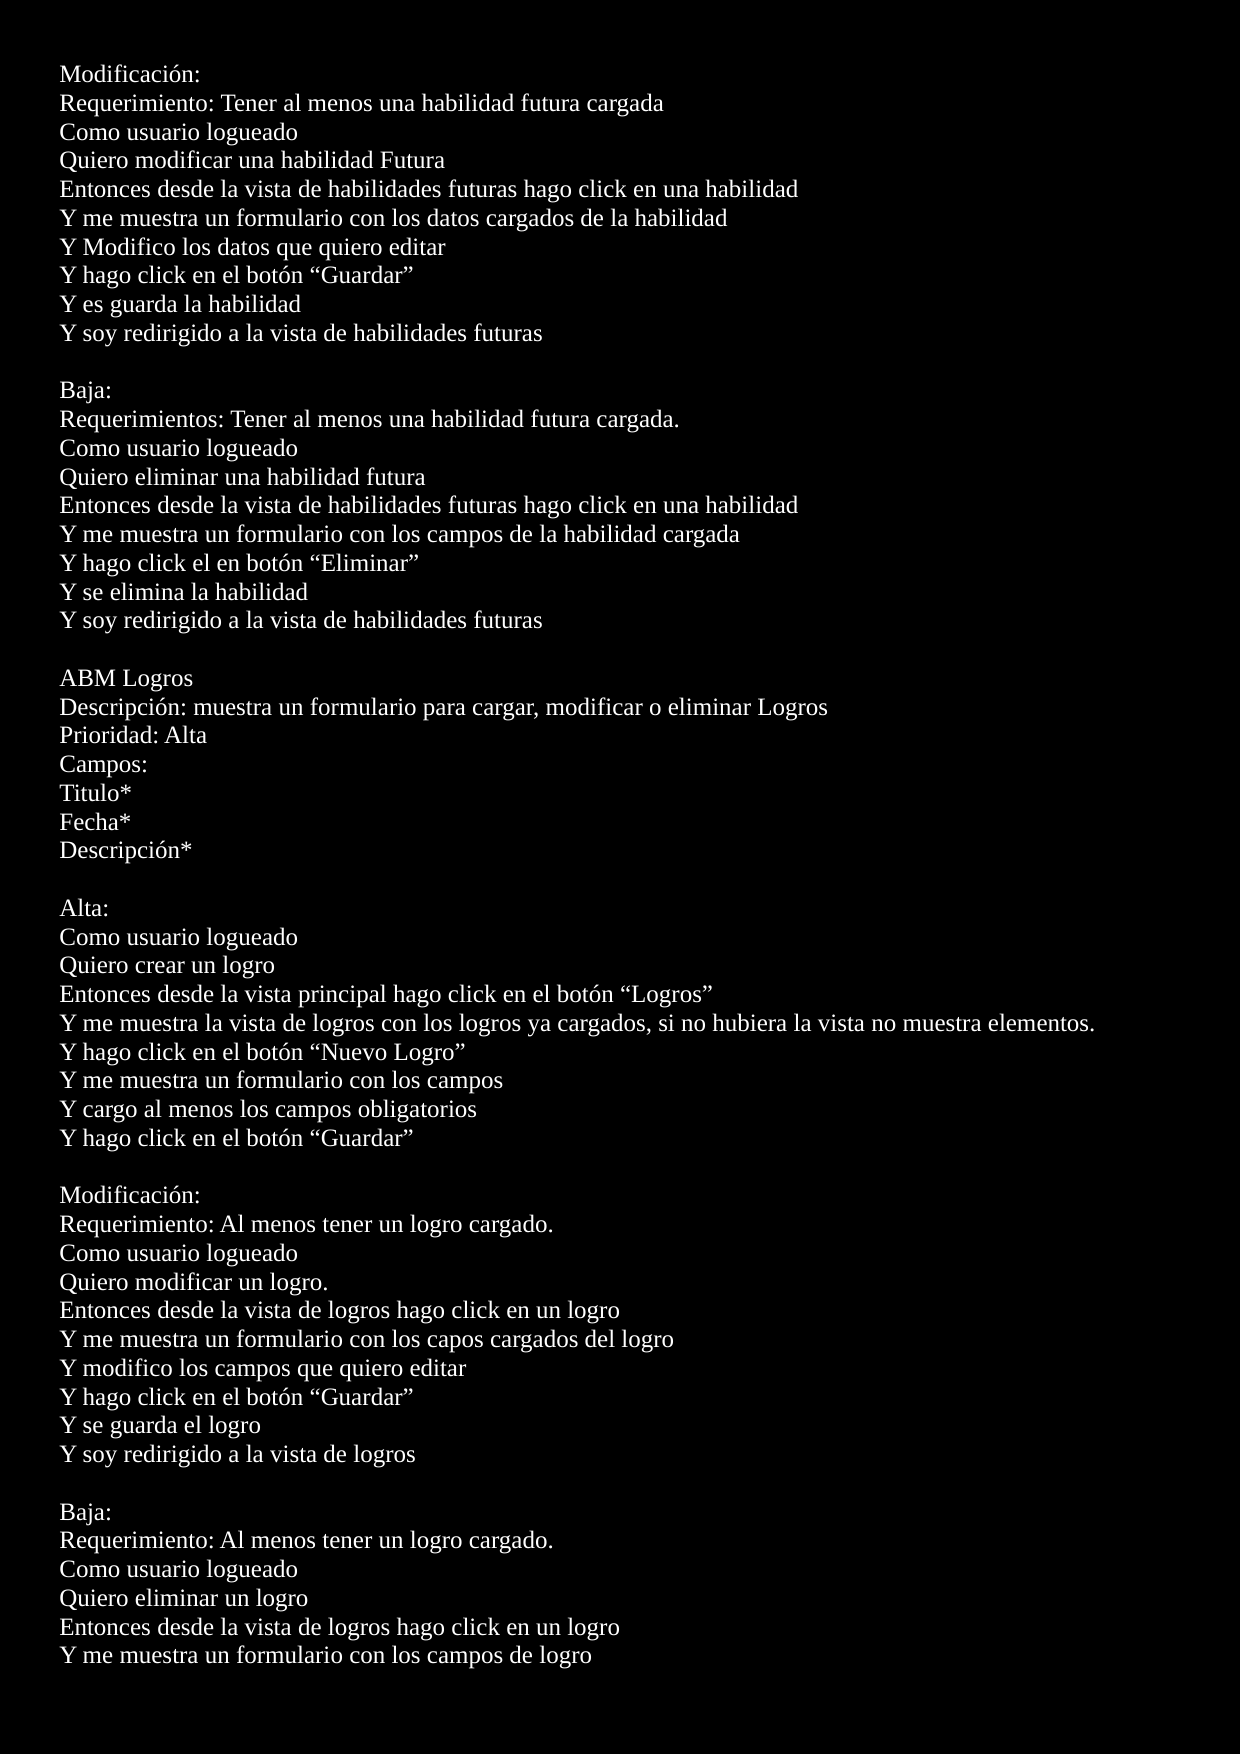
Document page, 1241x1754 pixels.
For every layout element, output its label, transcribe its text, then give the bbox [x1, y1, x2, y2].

text Y se elimina la habilidad [59, 577, 1181, 605]
text Prioridad: Alta [59, 720, 1181, 749]
text Entonces desde la vista de habilidades futuras hago click en una habilidad [59, 174, 1181, 203]
text Como usuario logueado [59, 922, 1181, 950]
text Y me muestra un formulario con los campos [59, 1065, 1181, 1094]
text Fecha* [59, 807, 1181, 835]
text Alta: [59, 893, 1181, 922]
text Y se guarda el logro [59, 1410, 1181, 1439]
text Modificación: [59, 1180, 1181, 1209]
text Como usuario logueado [59, 117, 1181, 145]
text Y me muestra un formulario con los datos cargados de la habilidad [59, 203, 1181, 232]
text Modificación: [59, 59, 1181, 88]
text Requerimiento: Al menos tener un logro cargado. [59, 1525, 1181, 1554]
text Y soy redirigido a la vista de logros [59, 1439, 1181, 1468]
text Y soy redirigido a la vista de habilidades futuras [59, 605, 1181, 634]
text Y me muestra un formulario con los campos de la habilidad cargada [59, 519, 1181, 548]
text Campos: [59, 749, 1181, 778]
text Como usuario logueado [59, 1238, 1181, 1267]
text Entonces desde la vista principal hago click en el botón “Logros” [59, 979, 1181, 1008]
text Entonces desde la vista de logros hago click en un logro [59, 1295, 1181, 1324]
text Y hago click en el botón “Nuevo Logro” [59, 1037, 1181, 1065]
text Y es guarda la habilidad [59, 289, 1181, 318]
text Requerimientos: Tener al menos una habilidad futura cargada. [59, 404, 1181, 433]
text Quiero eliminar una habilidad futura [59, 462, 1181, 490]
text Quiero modificar una habilidad Futura [59, 145, 1181, 174]
text Y hago click en el botón “Guardar” [59, 1123, 1181, 1152]
text ABM Logros [59, 663, 1181, 692]
text Como usuario logueado [59, 1554, 1181, 1583]
text Entonces desde la vista de logros hago click en un logro [59, 1612, 1181, 1640]
text Y hago click en el botón “Guardar” [59, 260, 1181, 289]
text Quiero crear un logro [59, 950, 1181, 979]
text Y cargo al menos los campos obligatorios [59, 1094, 1181, 1123]
text Entonces desde la vista de habilidades futuras hago click en una habilidad [59, 490, 1181, 519]
text Quiero modificar un logro. [59, 1267, 1181, 1295]
text Y hago click en el botón “Guardar” [59, 1382, 1181, 1410]
text Descripción: muestra un formulario para cargar, modificar o eliminar Logros [59, 692, 1181, 720]
text Requerimiento: Tener al menos una habilidad futura cargada [59, 88, 1181, 117]
text Y soy redirigido a la vista de habilidades futuras [59, 318, 1181, 347]
text Y me muestra un formulario con los campos de logro [59, 1640, 1181, 1669]
text Baja: [59, 1497, 1181, 1525]
text Y hago click el en botón “Eliminar” [59, 548, 1181, 577]
text Y me muestra la vista de logros con los logros ya cargados, si no hubiera la vista no muestra elementos. [59, 1008, 1181, 1037]
text Y Modifico los datos que quiero editar [59, 232, 1181, 260]
text Requerimiento: Al menos tener un logro cargado. [59, 1209, 1181, 1238]
text Quiero eliminar un logro [59, 1583, 1181, 1612]
text Como usuario logueado [59, 433, 1181, 462]
text Descripción* [59, 835, 1181, 864]
text Y modifico los campos que quiero editar [59, 1353, 1181, 1382]
text Baja: [59, 375, 1181, 404]
text Titulo* [59, 778, 1181, 807]
text Y me muestra un formulario con los capos cargados del logro [59, 1324, 1181, 1353]
